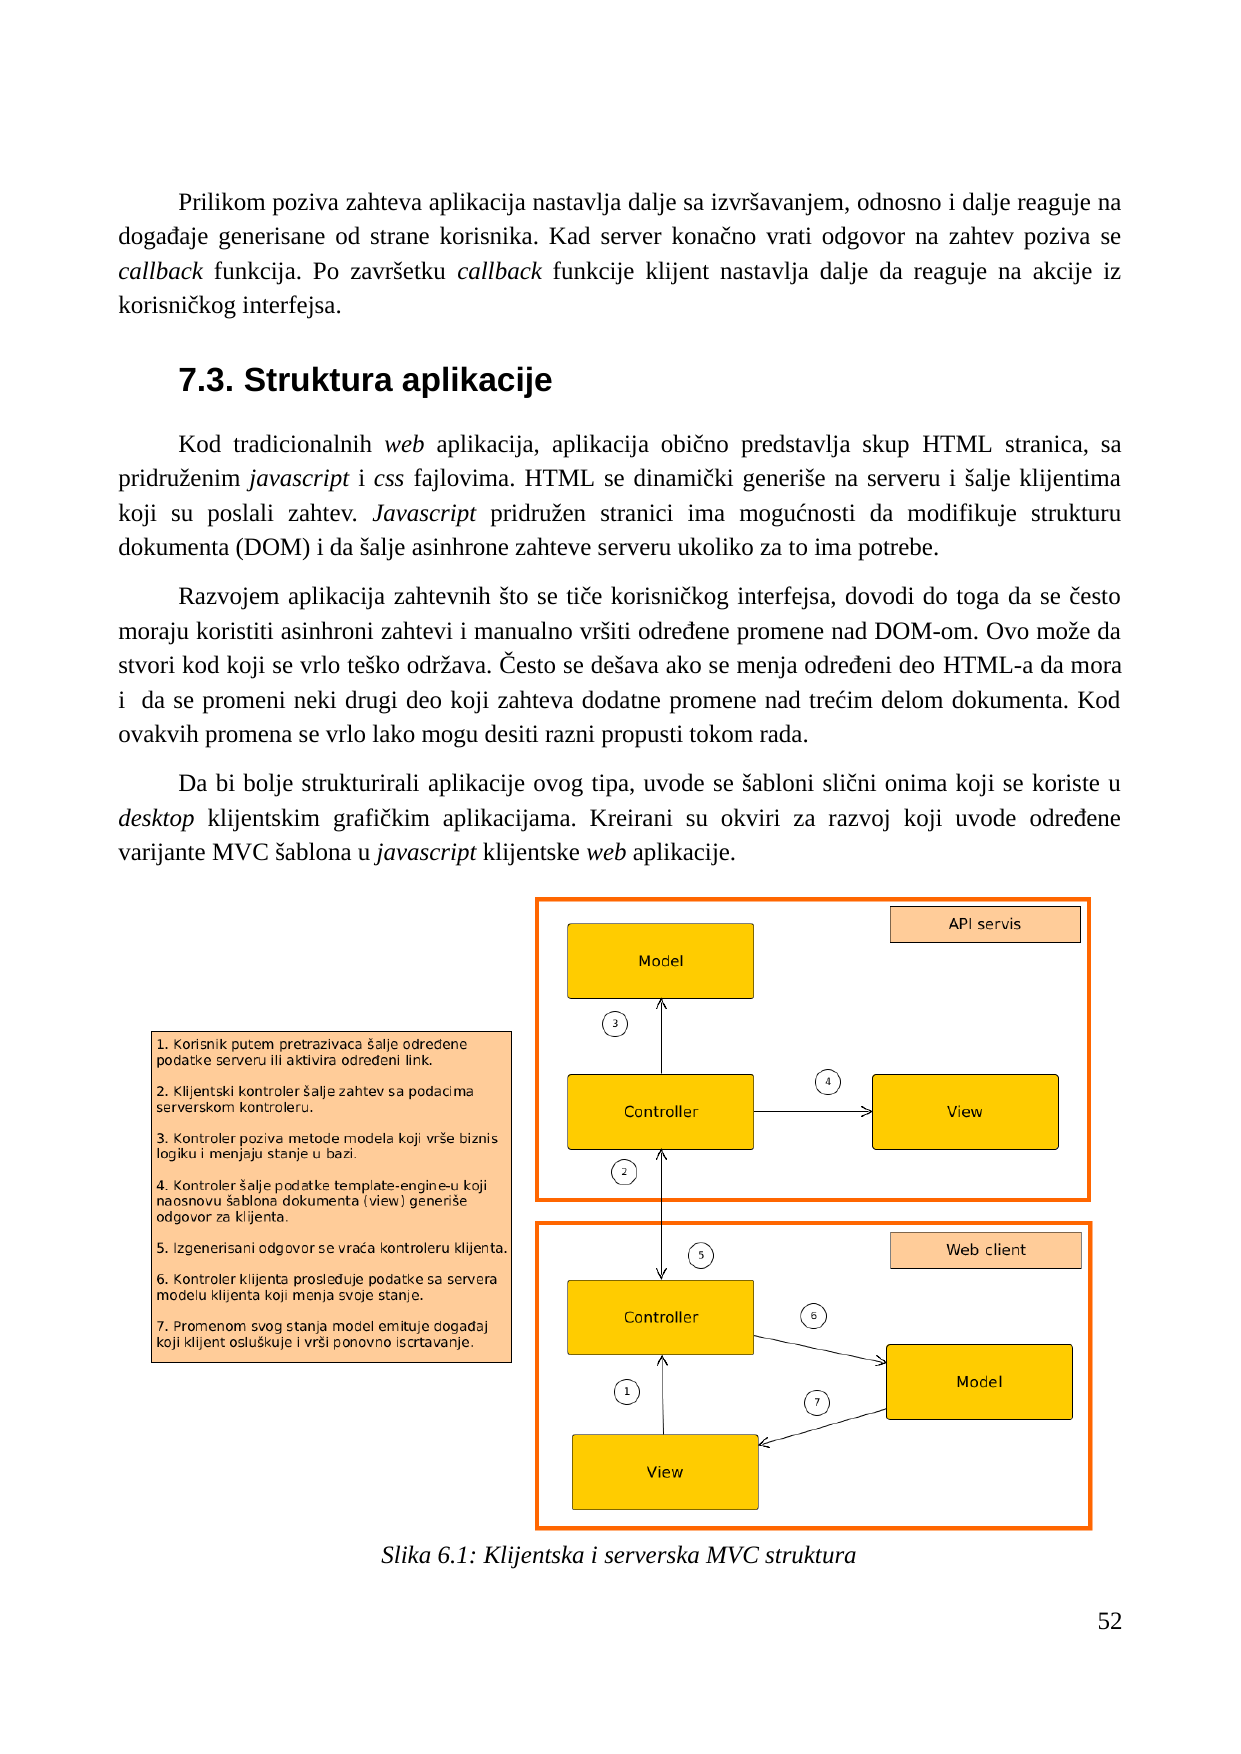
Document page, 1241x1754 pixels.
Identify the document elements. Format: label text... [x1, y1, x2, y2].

text Da bi bolje strukturirali aplikacije ovog tipa, uvode se šabloni slični onima koji se koriste u desktop klijentskim grafičkim aplikacijama. Kreirani su okviri za razvoj koji uvode određene varijante MVC šablona u javascript klijentske web aplikacije. [118, 768, 1122, 866]
text Razvojem aplikacija zahtevnih što se tiče korisničkog interfejsa, dovodi do toga da se često moraju koristiti asinhroni zahtevi i manualno vršiti određene promene nad DOM-om. Ovo može da stvori kod koji se vrlo teško održava. Često se dešava ako se menja određeni deo HTML-a da mora i da se promeni neki drugi deo koji zahteva dodatne promene nad trećim delom dokumenta. Kod ovakvih promena se vrlo lako mogu desiti razni propusti tokom rada. [118, 581, 1122, 748]
text Prilikom poziva zahteva aplikacija nastavlja dalje sa izvršavanjem, odnosno i dalje reaguje na događaje generisane od strane korisnika. Kad server konačno vrati odgovor na zahtev poziva se callback funkcija. Po završetku callback funkcije klijent nastavlja dalje da reaguje na akcije iz korisničkog interfejsa. [118, 187, 1122, 319]
subtitle Struktura aplikacije [118, 360, 1122, 399]
text Kod tradicionalnih web aplikacija, aplikacija obično predstavlja skup HTML stranica, sa pridruženim javascript i css fajlovima. HTML se dinamički generiše na serveru i šalje klijentima koji su poslali zahtev. Javascript pridružen stranici ima mogućnosti da modifikuje strukturu dokumenta (DOM) i da šalje asinhrone zahteve serveru ukoliko za to ima potrebe. [118, 429, 1122, 561]
picture [138, 886, 1103, 1541]
text Slika 6.1: Klijentska i serverska MVC struktura [118, 1541, 1122, 1569]
